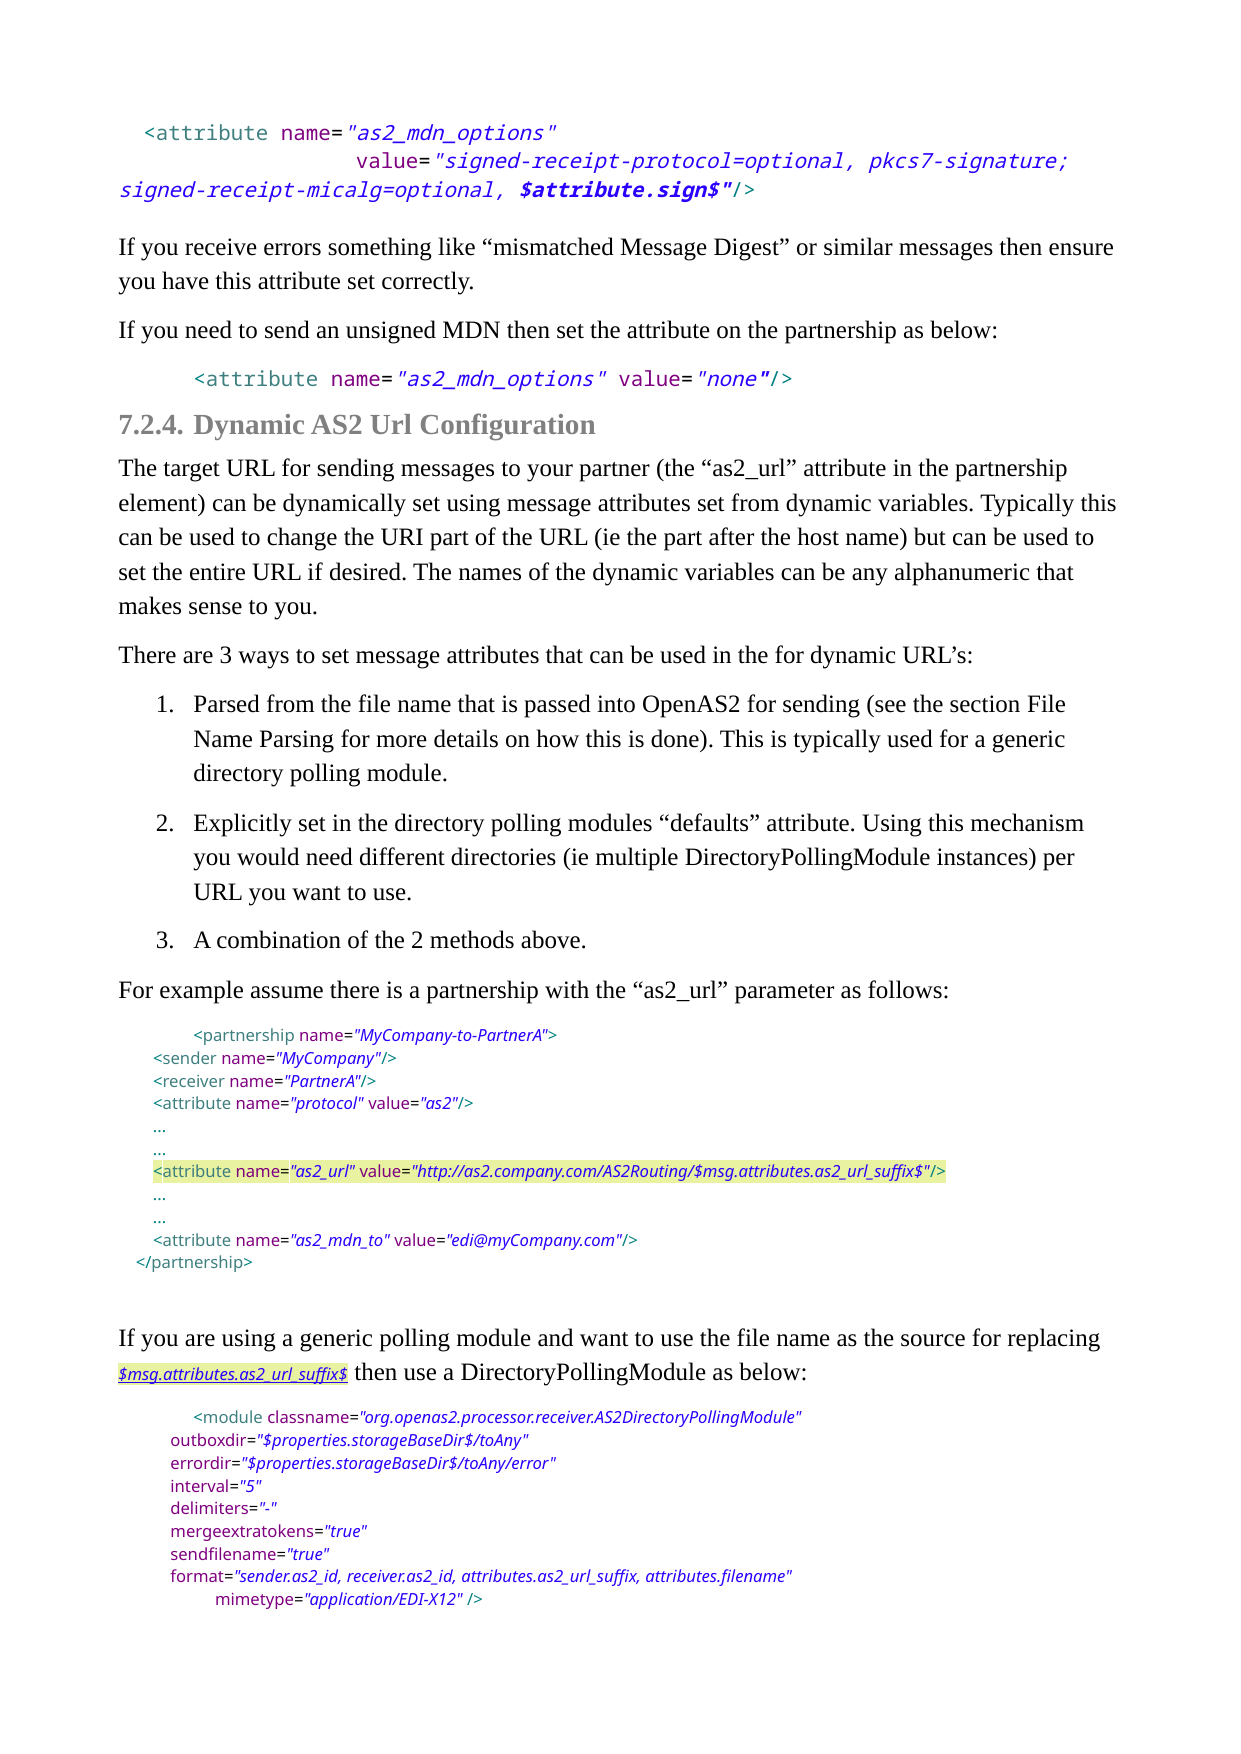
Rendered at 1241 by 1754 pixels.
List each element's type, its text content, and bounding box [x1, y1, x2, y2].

text mimetype="application/EDI-X12" /> [193, 1588, 1122, 1611]
text If you need to send an unsigned MDN then set the attribute on the partnership as below: [118, 315, 1122, 344]
text interval="5" [118, 1474, 1122, 1497]
text <attribute name="as2_mdn_to" value="edi@myCompany.com"/> [118, 1228, 1122, 1251]
text mergeextratokens="true" [118, 1520, 1122, 1542]
text <attribute name="protocol" value="as2"/> [118, 1092, 1122, 1114]
text There are 3 ways to set message attributes that can be used in the for dynamic URL’s: [118, 641, 1122, 669]
text <receiver name="PartnerA"/> [118, 1069, 1122, 1092]
text outboxdir="$properties.storageBaseDir$/toAny" [118, 1429, 1122, 1452]
text <partnership name="MyCompany-to-PartnerA"> [193, 1024, 1122, 1046]
text For example assume there is a partnership with the “as2_url” parameter as follows: [118, 975, 1122, 1003]
text If you receive errors something like “mismatched Message Digest” or similar messages then ensure you have this attribute set correctly. [118, 232, 1122, 295]
text ... [118, 1114, 1122, 1137]
text format="sender.as2_id, receiver.as2_id, attributes.as2_url_suffix, attributes.filename" [118, 1565, 1122, 1588]
text delimiters="-" [118, 1497, 1122, 1520]
list A combination of the 2 methods above. [156, 926, 1122, 954]
text <attribute name="as2_mdn_options" value="none"/> [193, 364, 1122, 393]
text The target URL for sending messages to your partner (the “as2_url” attribute in the partnership element) can be dynamically set using message attributes set from dynamic variables. Typically this can be used to change the URI part of the URL (ie the part after the host name) but can be used to set the entire URL if desired. The names of the dynamic variables can be any alphanumeric that makes sense to you. [118, 453, 1122, 620]
text sendfilename="true" [118, 1542, 1122, 1565]
text <attribute name="as2_mdn_options" [118, 118, 1122, 147]
text errordir="$properties.storageBaseDir$/toAny/error" [118, 1452, 1122, 1474]
subtitle Dynamic AS2 Url Configuration [118, 407, 1122, 441]
text ... [118, 1137, 1122, 1160]
text <attribute name="as2_url" value="http://as2.company.com/AS2Routing/$msg.attributes.as2_url_suffix$"/> [118, 1160, 1122, 1183]
list Explicitly set in the directory polling modules “defaults” attribute. Using this mechanism you would need different directories (ie multiple DirectoryPollingModule instances) per URL you want to use. [156, 808, 1122, 905]
text <sender name="MyCompany"/> [118, 1046, 1122, 1069]
text <module classname="org.openas2.processor.receiver.AS2DirectoryPollingModule" [193, 1406, 1122, 1429]
text If you are using a generic polling module and want to use the file name as the source for replacing $msg.attributes.as2_url_suffix$ then use a DirectoryPollingModule as below: [118, 1323, 1122, 1386]
text value="signed-receipt-protocol=optional, pkcs7-signature; signed-receipt-micalg=optional, $attribute.sign$"/> [118, 147, 1122, 203]
text </partnership> [118, 1251, 1122, 1273]
text ... [118, 1183, 1122, 1205]
text ... [118, 1205, 1122, 1228]
list Parsed from the file name that is passed into OpenAS2 for sending (see the section File Name Parsing for more details on how this is done). This is typically used for a generic directory polling module. [156, 689, 1122, 787]
